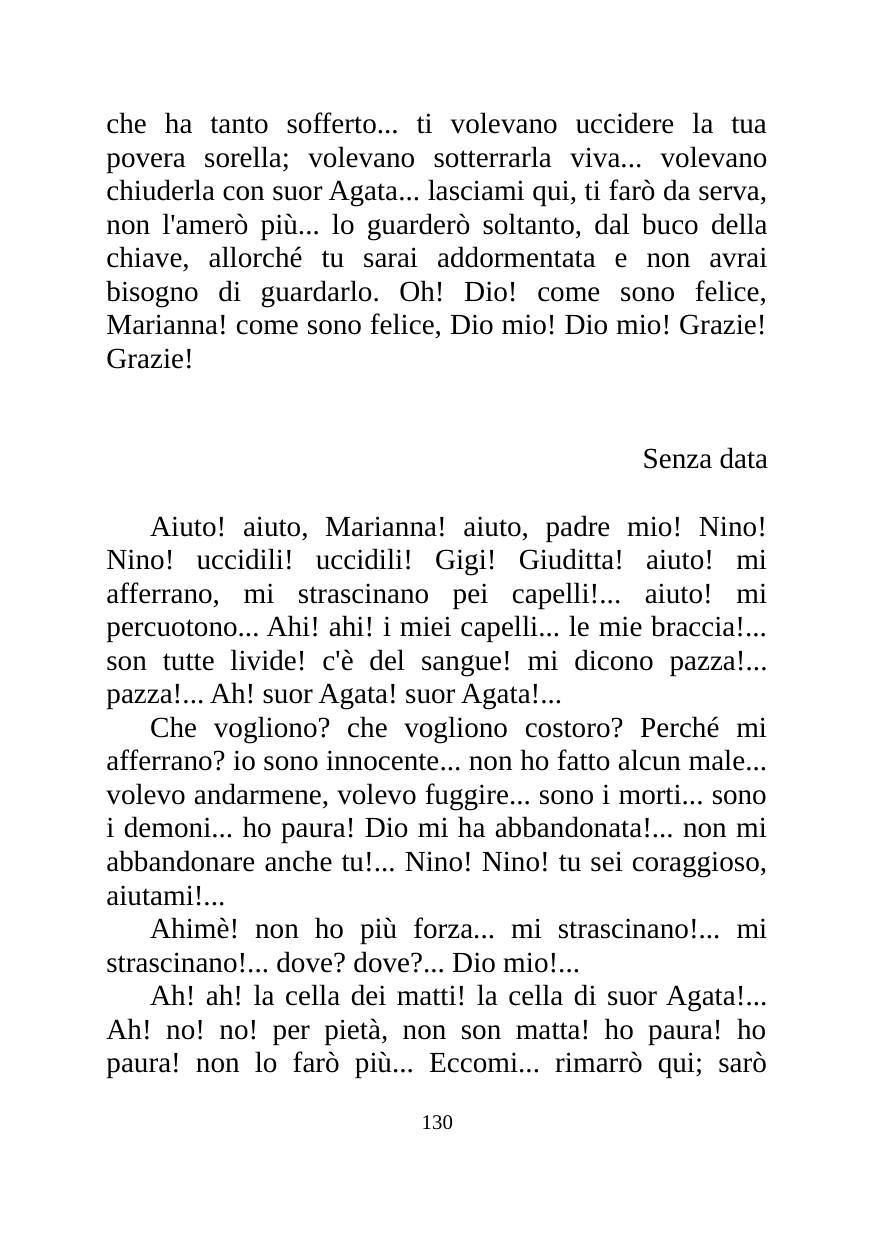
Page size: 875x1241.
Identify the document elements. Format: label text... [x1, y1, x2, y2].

text Senza data [106, 442, 768, 475]
text Ahimè! non ho più forza... mi strascinano!... mi strascinano!... dove? dove?... Dio mio!... [106, 911, 768, 978]
text Aiuto! aiuto, Marianna! aiuto, padre mio! Nino! Nino! uccidili! uccidili! Gigi! Giuditta! aiuto! mi afferrano, mi strascinano pei capelli!... aiuto! mi percuotono... Ahi! ahi! i miei capelli... le mie braccia!... son tutte livide! c'è del sangue! mi dicono pazza!... pazza!... Ah! suor Agata! suor Agata!... [106, 509, 768, 710]
text Che vogliono? che vogliono costoro? Perché mi afferrano? io sono innocente... non ho fatto alcun male... volevo andarmene, volevo fuggire... sono i morti... sono i demoni... ho paura! Dio mi ha abbandonata!... non mi abbandonare anche tu!... Nino! Nino! tu sei coraggioso, aiutami!... [106, 710, 768, 911]
text Ah! ah! la cella dei matti! la cella di suor Agata!... Ah! no! no! per pietà, non son matta! ho paura! ho paura! non lo farò più... Eccomi... rimarrò qui; sarò [106, 978, 768, 1079]
text che ha tanto sofferto... ti volevano uccidere la tua povera sorella; volevano sotterrarla viva... volevano chiuderla con suor Agata... lasciami qui, ti farò da serva, non l'amerò più... lo guarderò soltanto, dal buco della chiave, allorché tu sarai addormentata e non avrai bisogno di guardarlo. Oh! Dio! come sono felice, Marianna! come sono felice, Dio mio! Dio mio! Grazie! Grazie! [106, 106, 768, 374]
